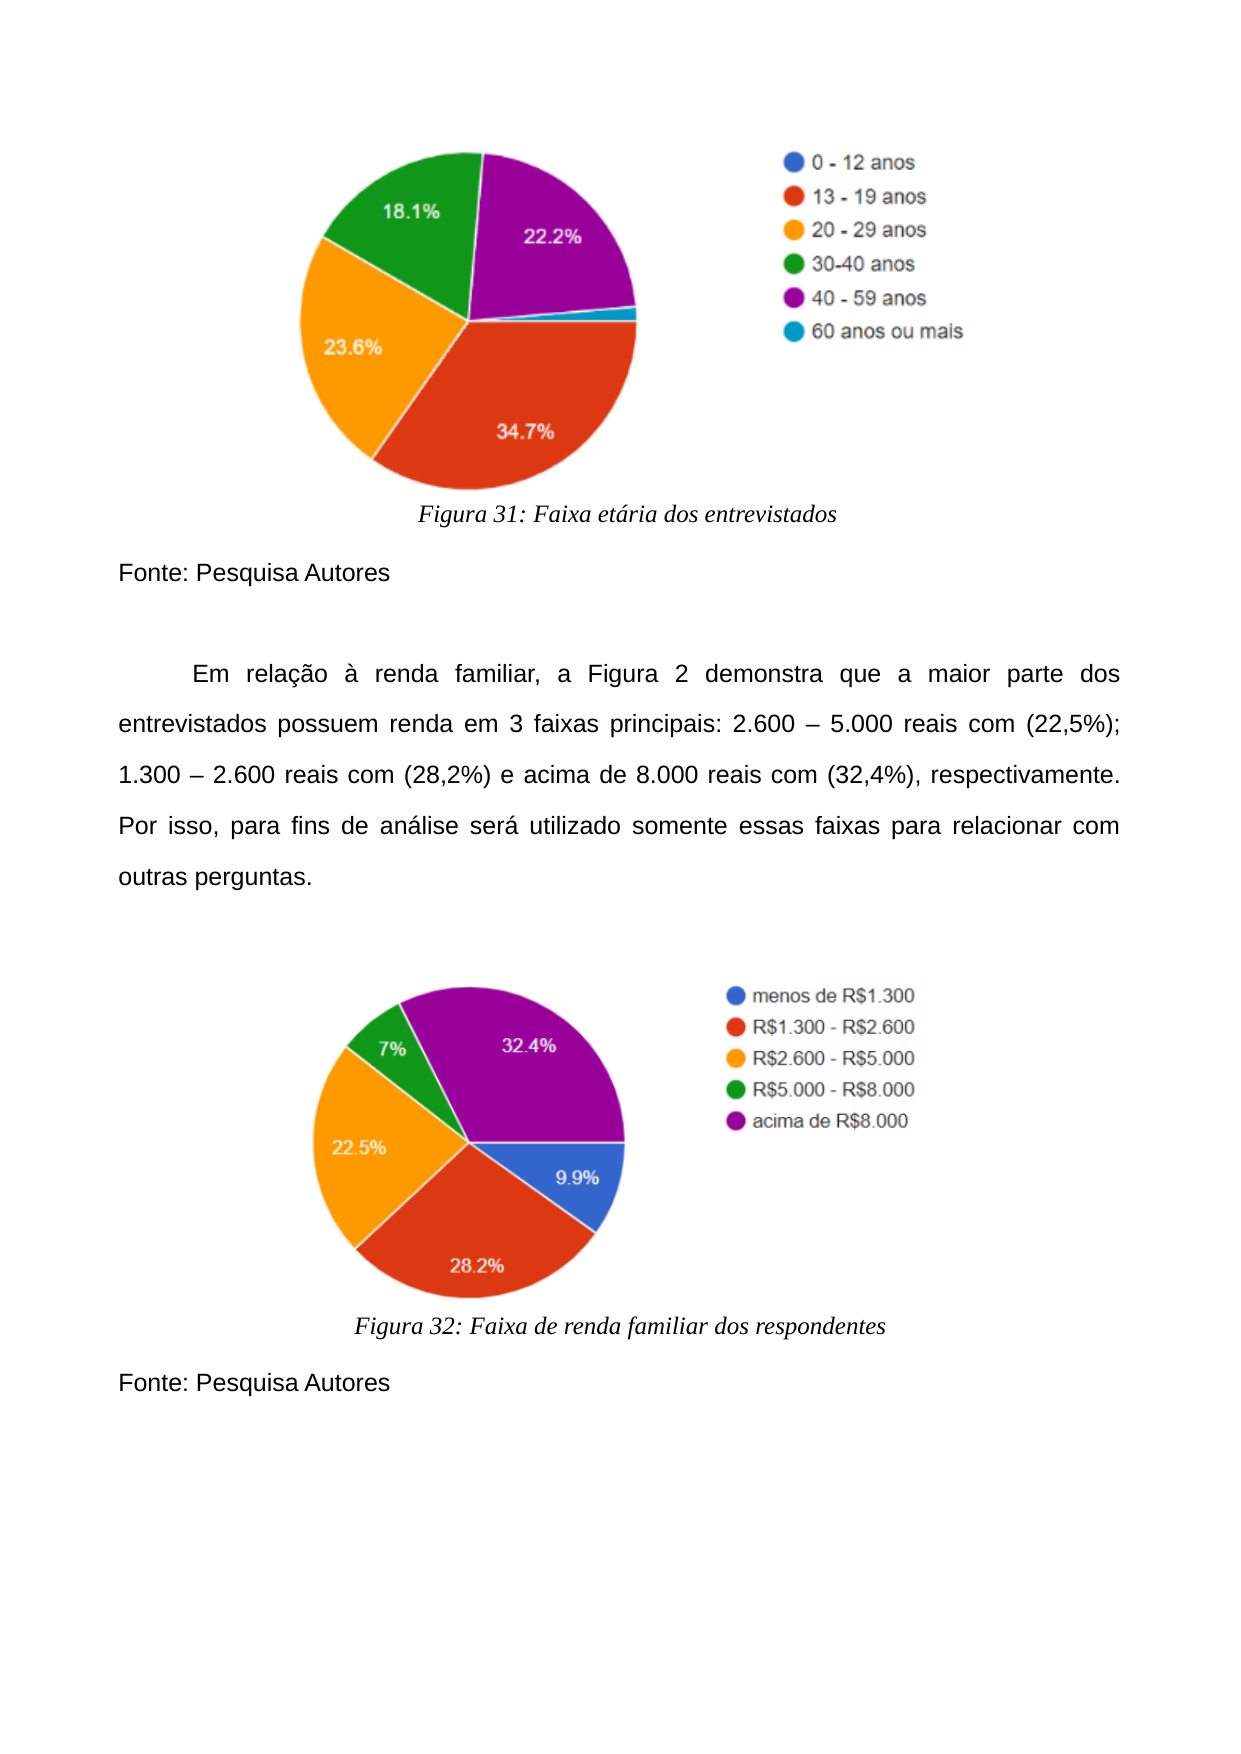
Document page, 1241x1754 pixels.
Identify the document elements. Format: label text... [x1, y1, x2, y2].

text Fonte: Pesquisa Autores [118, 963, 1122, 1397]
text [276, 100, 982, 112]
text Em relação à renda familiar, a Figura 2 demonstra que a maior parte dos entrevistados possuem renda em 3 faixas principais: 2.600 – 5.000 reais com (22,5%); 1.300 – 2.600 reais com (28,2%) e acima de 8.000 reais com (32,4%), respectivamente. Por isso, para fins de análise será utilizado somente essas faixas para relacionar com outras perguntas. [118, 658, 1122, 891]
text Figura 31: Faixa etária dos entrevistados [276, 499, 982, 527]
text Figura 32: Faixa de renda familiar dos respondentes [277, 1311, 965, 1340]
text [277, 942, 965, 954]
text Fonte: Pesquisa Autores [118, 118, 1122, 586]
